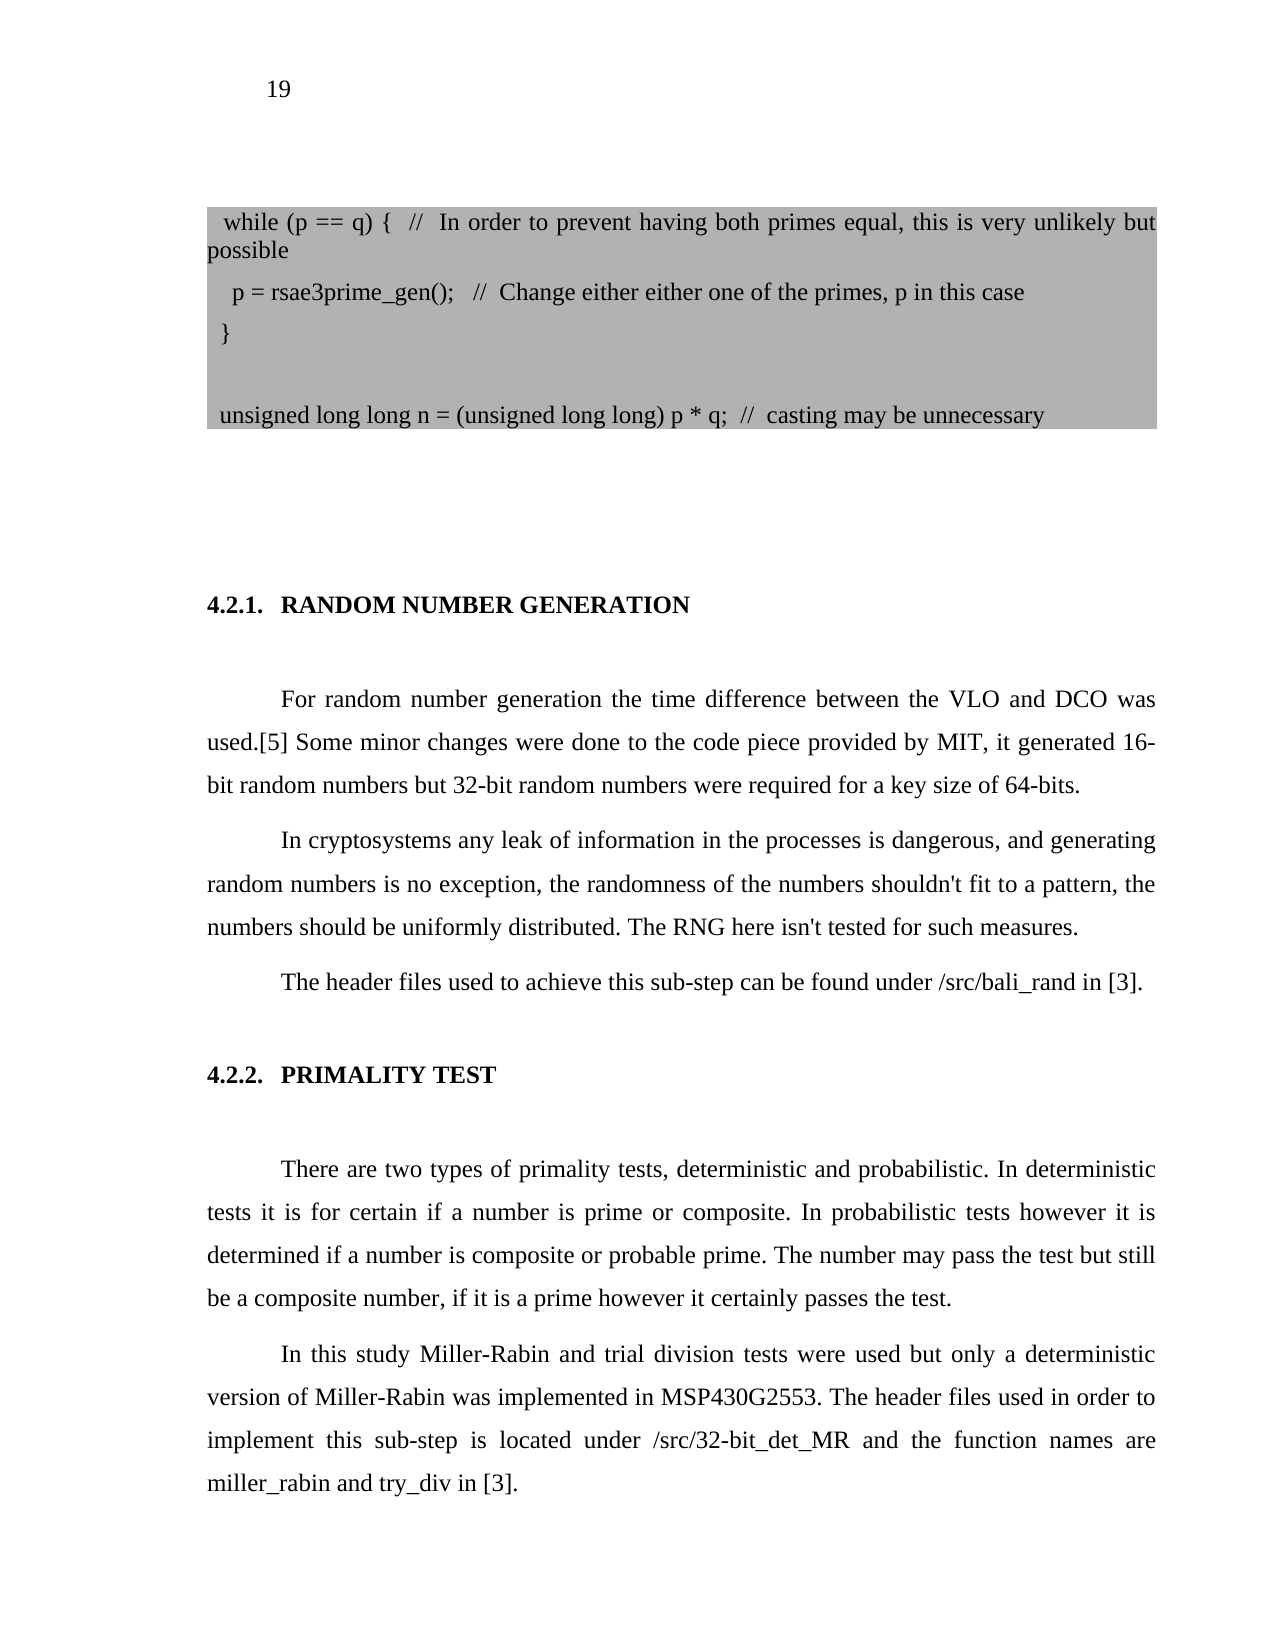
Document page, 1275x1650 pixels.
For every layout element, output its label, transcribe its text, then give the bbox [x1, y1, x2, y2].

text The header files used to achieve this sub-step can be found under /src/bali_rand in [3]. [207, 967, 1157, 996]
text For random number generation the time difference between the VLO and DCO was used.[5] Some minor changes were done to the code piece provided by MIT, it generated 16-bit random numbers but 32-bit random numbers were required for a key size of 64-bits. [207, 684, 1157, 799]
text } [207, 318, 1157, 347]
text unsigned long long n = (unsigned long long) p * q; // casting may be unnecessary [207, 401, 1157, 429]
subtitle PRIMALITY TEST [207, 1061, 1157, 1089]
text There are two types of primality tests, deterministic and probabilistic. In deterministic tests it is for certain if a number is prime or composite. In probabilistic tests however it is determined if a number is composite or probable prime. The number may pass the test but still be a composite number, if it is a prime however it certainly passes the test. [207, 1154, 1157, 1312]
text p = rsae3prime_gen(); // Change either either one of the primes, p in this case [207, 277, 1157, 306]
subtitle RANDOM NUMBER GENERATION [207, 591, 1157, 619]
text In this study Miller-Rabin and trial division tests were used but only a deterministic version of Miller-Rabin was implemented in MSP430G2553. The header files used in order to implement this sub-step is located under /src/32-bit_det_MR and the function names are miller_rabin and try_div in [3]. [207, 1339, 1157, 1497]
text while (p == q) { // In order to prevent having both primes equal, this is very unlikely but possible [207, 207, 1157, 264]
text In cryptosystems any leak of information in the processes is dangerous, and generating random numbers is no exception, the randomness of the numbers shouldn't fit to a pattern, the numbers should be uniformly distributed. The RNG here isn't tested for such measures. [207, 826, 1157, 941]
